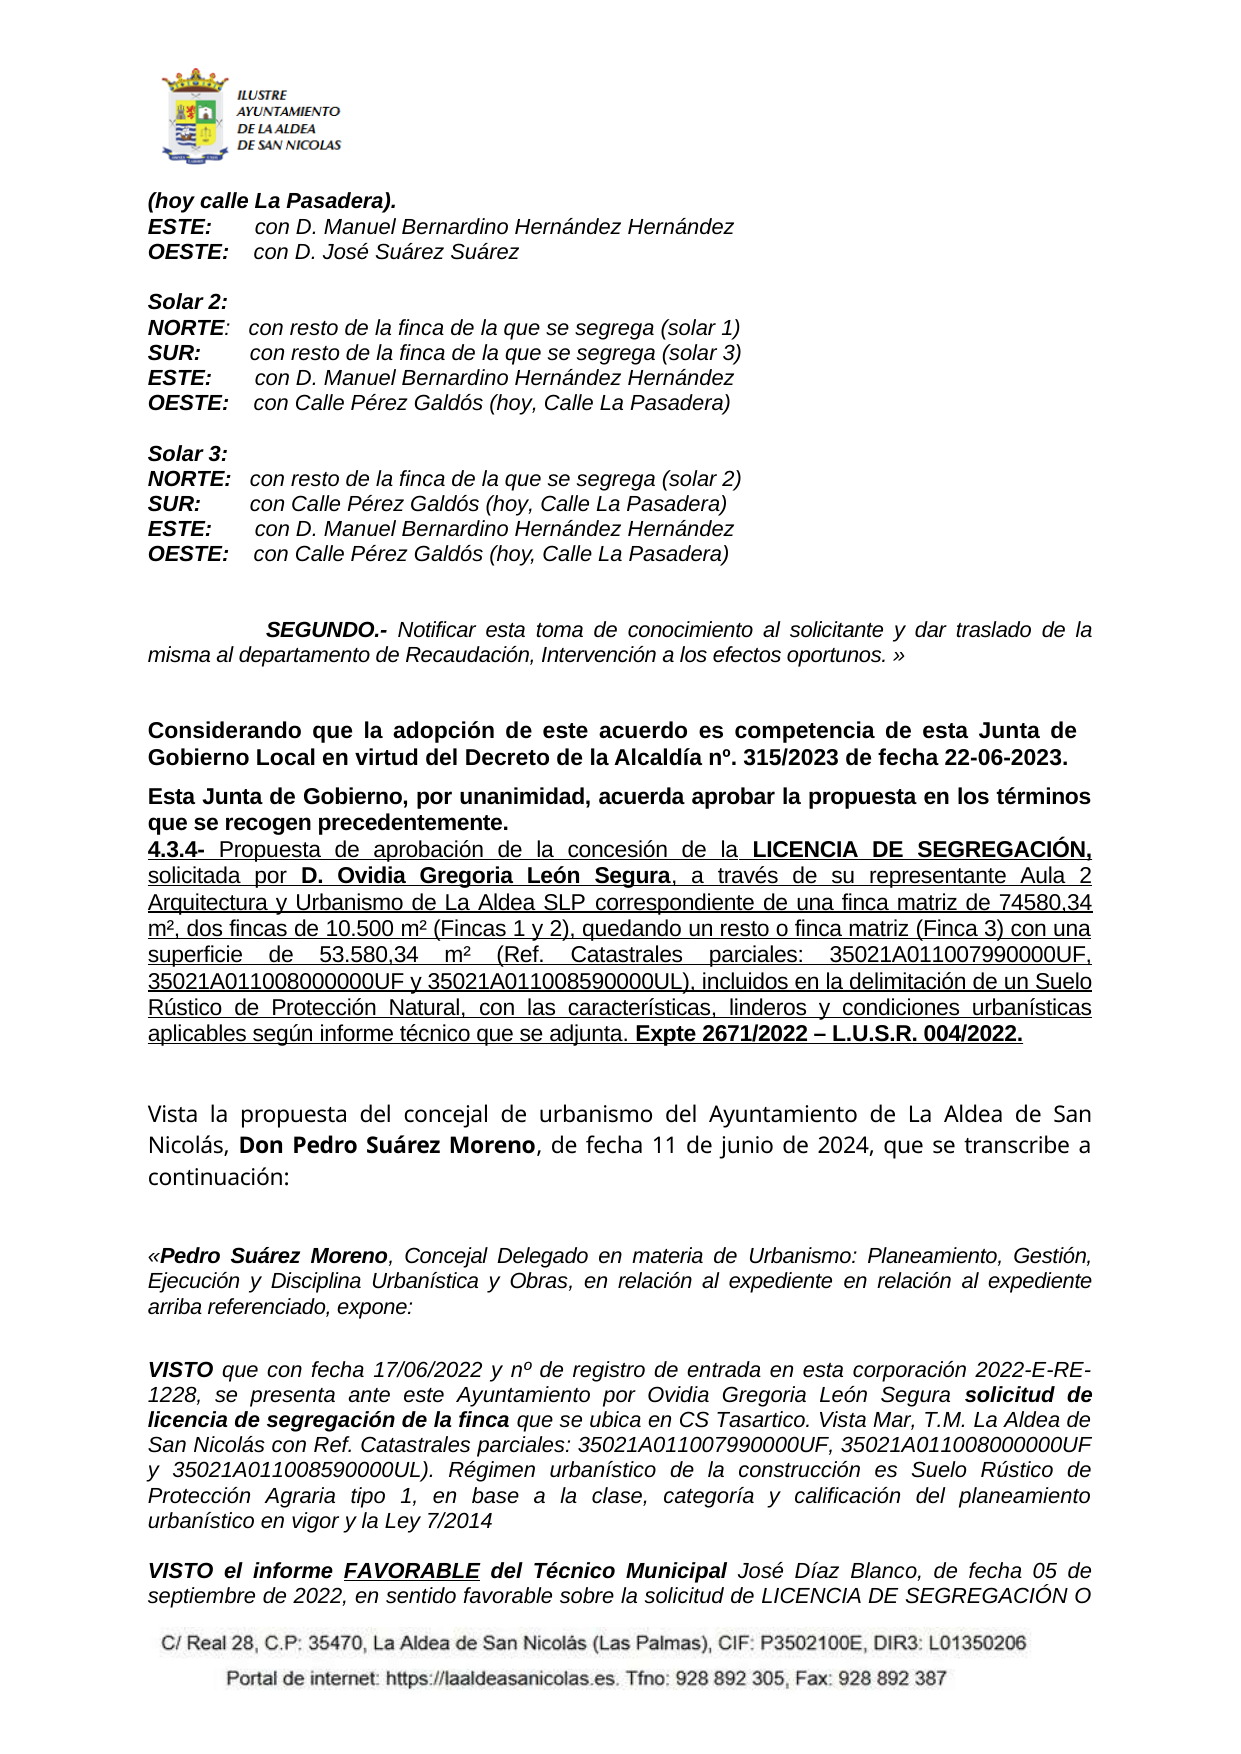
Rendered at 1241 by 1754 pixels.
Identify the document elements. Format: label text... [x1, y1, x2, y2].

text NORTE: con resto de la finca de la que se segrega (solar 2) [148, 466, 1093, 491]
text NORTE: con resto de la finca de la que se segrega (solar 1) [148, 314, 1093, 340]
text OESTE: con Calle Pérez Galdós (hoy, Calle La Pasadera) [148, 390, 1093, 415]
text m², dos fincas de 10.500 m² (Fincas 1 y 2), quedando un resto o finca matriz (Finca 3) con una superficie de 53.580,34 m² (Ref. Catastrales parciales: 35021A011007990000UF, 35021A011008000000UF y 35021A011008590000UL), incluidos en la delimitación de un Suelo Rústico de Protección Natural, con las características, linderos y condiciones urbanísticas aplicables según informe técnico que se adjunta. Expte 2671/2022 – L.U.S.R. 004/2022. [148, 913, 1093, 1047]
text OESTE: con D. José Suárez Suárez [148, 239, 1093, 264]
picture [149, 1627, 1034, 1694]
text Vista la propuesta del concejal de urbanismo del Ayuntamiento de La Aldea de San Nicolás, Don Pedro Suárez Moreno, de fecha 11 de junio de 2024, que se transcribe a continuación: [148, 1098, 1093, 1192]
picture [148, 60, 357, 172]
text Considerando que la adopción de este acuerdo es competencia de esta Junta de Gobierno Local en virtud del Decreto de la Alcaldía nº. 315/2023 de fecha 22-06-2023. [148, 717, 1078, 770]
text SUR: con resto de la finca de la que se segrega (solar 3) [148, 340, 1093, 365]
text Solar 2: [148, 289, 1093, 314]
text SUR: con Calle Pérez Galdós (hoy, Calle La Pasadera) [148, 491, 1093, 516]
text 4.3.4- Propuesta de aprobación de la concesión de la LICENCIA DE SEGREGACIÓN, [148, 836, 1093, 859]
text «Pedro Suárez Moreno, Concejal Delegado en materia de Urbanismo: Planeamiento, Gestión, Ejecución y Disciplina Urbanística y Obras, en relación al expediente en relación al expediente arriba referenciado, expone: [148, 1243, 1093, 1319]
text solicitada por D. Ovidia Gregoria León Segura, a través de su representante Aula 2 Arquitectura y Urbanismo de La Aldea SLP correspondiente de una finca matriz de 74580,34 [148, 860, 1093, 911]
text VISTO el informe FAVORABLE del Técnico Municipal José Díaz Blanco, de fecha 05 de septiembre de 2022, en sentido favorable sobre la solicitud de LICENCIA DE SEGREGACIÓN O [148, 1558, 1093, 1609]
text VISTO que con fecha 17/06/2022 y nº de registro de entrada en esta corporación 2022-E-RE-1228, se presenta ante este Ayuntamiento por Ovidia Gregoria León Segura solicitud de licencia de segregación de la finca que se ubica en CS Tasartico. Vista Mar, T.M. La Aldea de San Nicolás con Ref. Catastrales parciales: 35021A011007990000UF, 35021A011008000000UF y 35021A011008590000UL). Régimen urbanístico de la construcción es Suelo Rústico de Protección Agraria tipo 1, en base a la clase, categoría y calificación del planeamiento urbanístico en vigor y la Ley 7/2014 [148, 1357, 1093, 1533]
text (hoy calle La Pasadera). [148, 188, 1093, 214]
text ESTE: con D. Manuel Bernardino Hernández Hernández [148, 365, 1093, 390]
text Esta Junta de Gobierno, por unanimidad, acuerda aprobar la propuesta en los términos que se recogen precedentemente. [148, 783, 1093, 835]
text SEGUNDO.- Notificar esta toma de conocimiento al solicitante y dar traslado de la misma al departamento de Recaudación, Intervención a los efectos oportunos. » [148, 617, 1093, 667]
text OESTE: con Calle Pérez Galdós (hoy, Calle La Pasadera) [148, 541, 1078, 567]
text ESTE: con D. Manuel Bernardino Hernández Hernández [148, 516, 1093, 541]
text ESTE: con D. Manuel Bernardino Hernández Hernández [148, 214, 1093, 239]
text Solar 3: [148, 441, 1093, 466]
